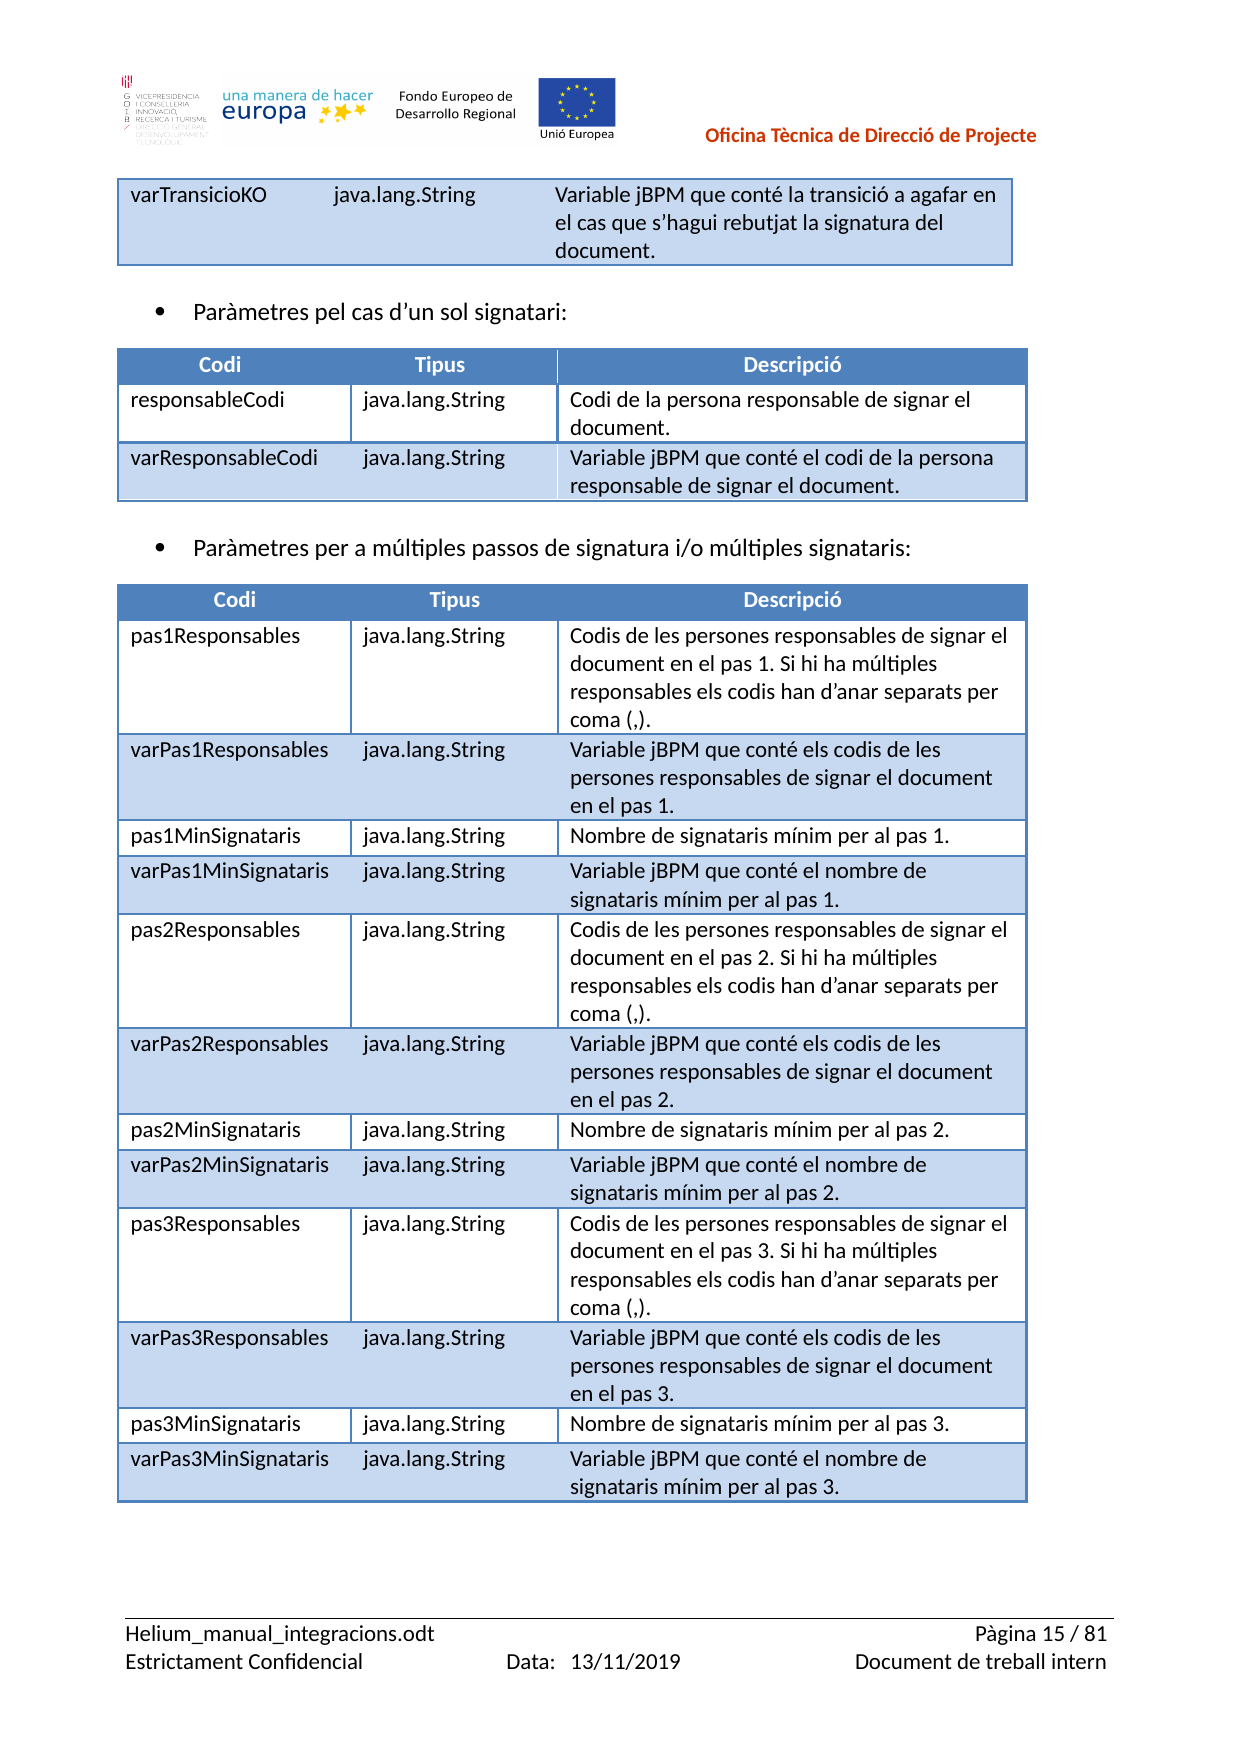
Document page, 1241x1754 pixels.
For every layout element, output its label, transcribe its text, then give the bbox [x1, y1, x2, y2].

table_cell java.lang.String [351, 1151, 558, 1207]
table_cell java.lang.String [351, 857, 558, 913]
table_cell Variable jBPM que conté el nombre de signataris mínim per al pas 2. [558, 1151, 1025, 1207]
table_cell pas2Responsables [119, 915, 350, 1027]
table_cell Codis de les persones responsables de signar el document en el pas 3. Si hi ha múltiples responsables els codis han d’anar separats per coma (,). [559, 1209, 1025, 1321]
picture [118, 73, 213, 147]
table_cell java.lang.String [351, 735, 558, 819]
table_header Tipus [321, 350, 557, 383]
table_cell varTransicioKO [119, 180, 321, 264]
table_cell varPas3Responsables [119, 1323, 351, 1407]
table_cell Variable jBPM que conté el nombre de signataris mínim per al pas 3. [558, 1444, 1025, 1500]
table_cell java.lang.String [352, 915, 557, 1027]
table_header Tipus [351, 586, 558, 619]
table_cell Nombre de signataris mínim per al pas 3. [559, 1409, 1025, 1442]
table_cell Codi de la persona responsable de signar el document. [559, 385, 1025, 441]
table_cell varPas2MinSignataris [119, 1151, 351, 1207]
table_cell java.lang.String [352, 621, 557, 733]
table_cell pas2MinSignataris [119, 1115, 350, 1148]
table_cell java.lang.String [352, 385, 556, 441]
table_cell pas3Responsables [119, 1209, 350, 1321]
table_cell Codis de les persones responsables de signar el document en el pas 1. Si hi ha múltiples responsables els codis han d’anar separats per coma (,). [559, 621, 1025, 733]
table_header Descripció [558, 350, 1025, 383]
table_cell Codis de les persones responsables de signar el document en el pas 2. Si hi ha múltiples responsables els codis han d’anar separats per coma (,). [559, 915, 1025, 1027]
table_cell Variable jBPM que conté el codi de la persona responsable de signar el document. [558, 444, 1025, 499]
table_cell varPas3MinSignataris [119, 1444, 351, 1500]
table_header Codi [119, 586, 351, 619]
picture [219, 73, 621, 147]
table_cell Nombre de signataris mínim per al pas 1. [559, 821, 1025, 854]
table_cell pas3MinSignataris [119, 1409, 350, 1442]
table_cell Variable jBPM que conté els codis de les persones responsables de signar el document en el pas 3. [558, 1323, 1025, 1407]
table_cell java.lang.String [352, 1409, 557, 1442]
table_cell java.lang.String [351, 1323, 558, 1407]
table_cell responsableCodi [119, 385, 350, 441]
list Paràmetres pel cas d’un sol signatari: [156, 296, 1122, 327]
table_cell varPas1MinSignataris [119, 857, 351, 913]
table_header Descripció [558, 586, 1025, 619]
table_cell pas1MinSignataris [119, 821, 350, 854]
table_cell java.lang.String [321, 180, 543, 264]
table_cell Variable jBPM que conté la transició a agafar en el cas que s’hagui rebutjat la signatura del document. [543, 180, 1011, 264]
table_cell java.lang.String [352, 821, 557, 854]
table_cell java.lang.String [351, 1029, 558, 1113]
list Paràmetres per a múltiples passos de signatura i/o múltiples signataris: [156, 532, 1122, 563]
table_cell varPas2Responsables [119, 1029, 351, 1113]
table_cell Variable jBPM que conté els codis de les persones responsables de signar el document en el pas 1. [558, 735, 1025, 819]
table_header Codi [119, 350, 321, 383]
table_cell Variable jBPM que conté els codis de les persones responsables de signar el document en el pas 2. [558, 1029, 1025, 1113]
table_cell java.lang.String [352, 1115, 557, 1148]
table_cell varResponsableCodi [119, 444, 351, 499]
table_cell java.lang.String [351, 1444, 558, 1500]
table_cell Nombre de signataris mínim per al pas 2. [559, 1115, 1025, 1148]
table_cell pas1Responsables [119, 621, 350, 733]
table_cell java.lang.String [352, 1209, 557, 1321]
table_cell Variable jBPM que conté el nombre de signataris mínim per al pas 1. [558, 857, 1025, 913]
table_cell java.lang.String [351, 444, 557, 499]
table_cell varPas1Responsables [119, 735, 351, 819]
